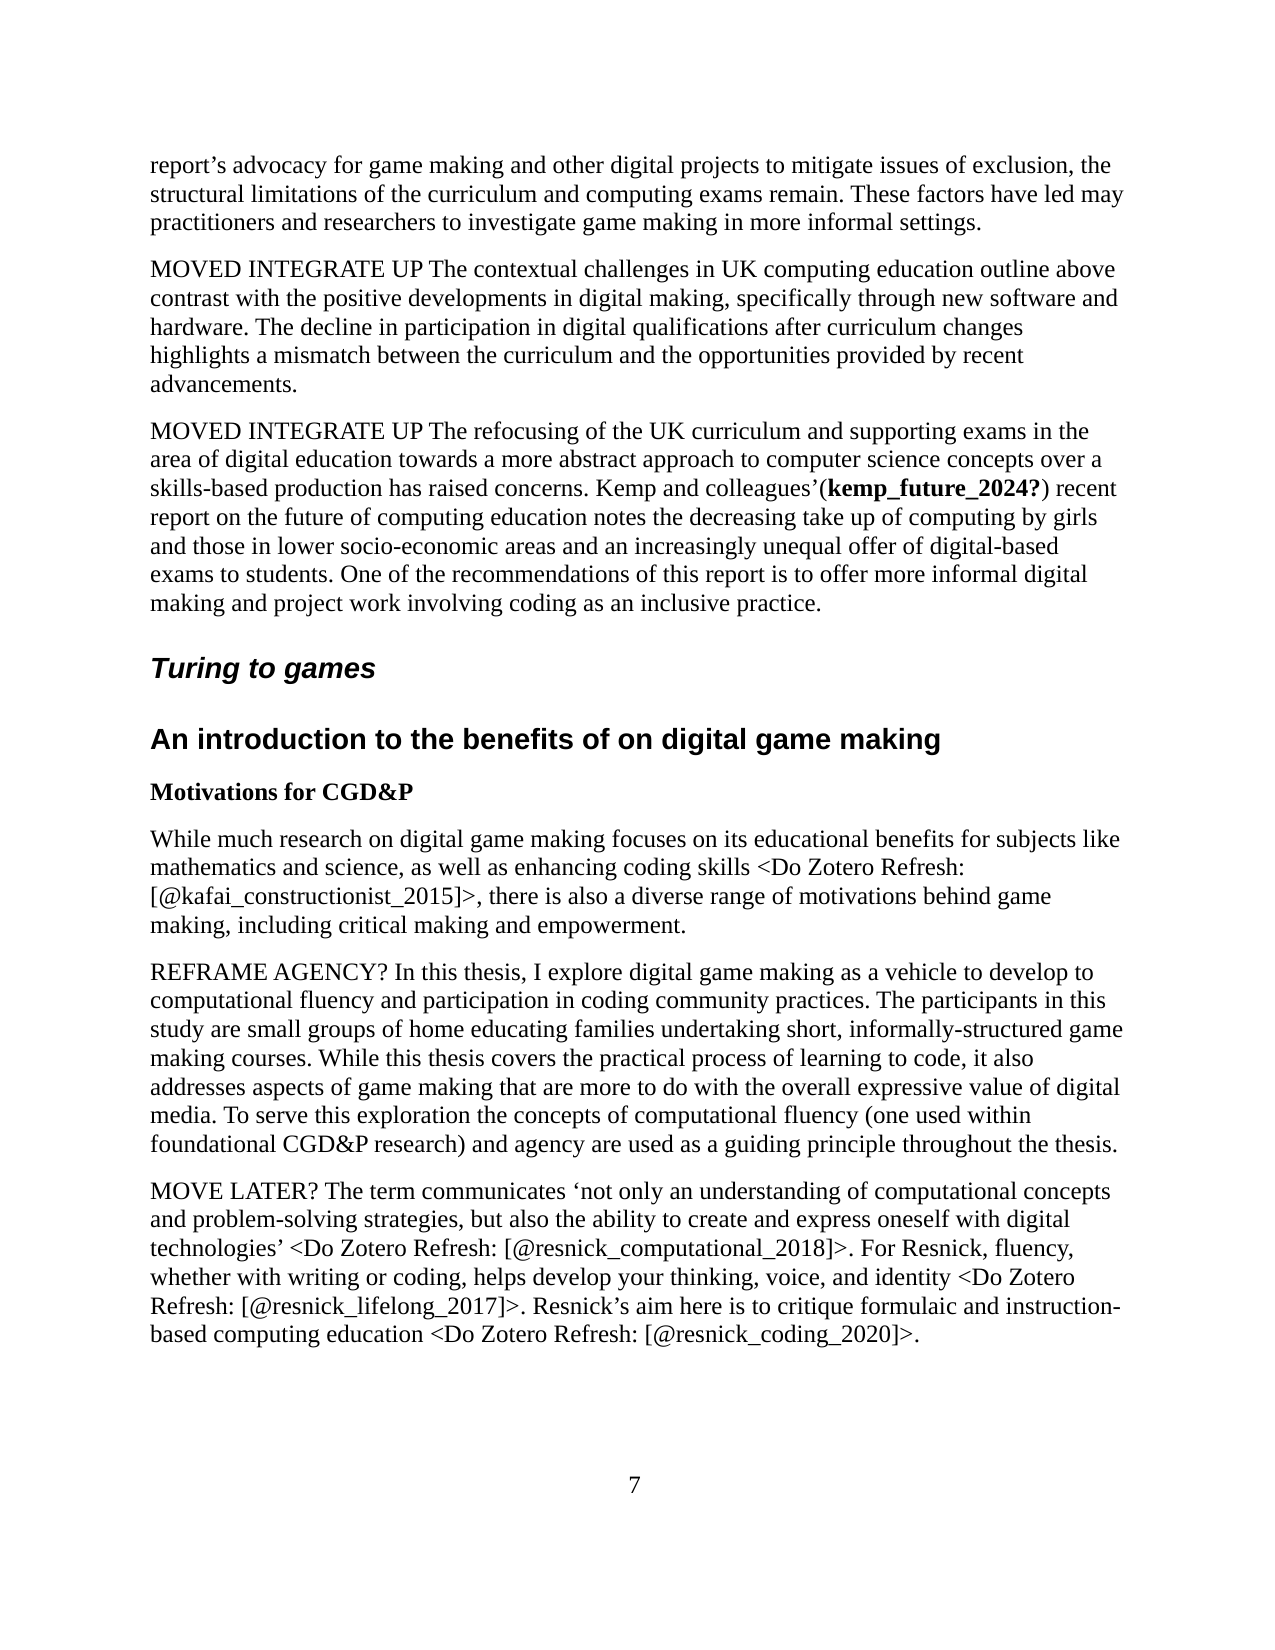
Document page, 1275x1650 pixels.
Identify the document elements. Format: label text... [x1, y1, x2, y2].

text REFRAME AGENCY? In this thesis, I explore digital game making as a vehicle to develop to computational fluency and participation in coding community practices. The participants in this study are small groups of home educating families undertaking short, informally-structured game making courses. While this thesis covers the practical process of learning to code, it also addresses aspects of game making that are more to do with the overall expressive value of digital media. To serve this exploration the concepts of computational fluency (one used within foundational CGD&P research) and agency are used as a guiding principle throughout the thesis. [150, 957, 1125, 1158]
text MOVED INTEGRATE UP The contextual challenges in UK computing education outline above contrast with the positive developments in digital making, specifically through new software and hardware. The decline in participation in digital qualifications after curriculum changes highlights a mismatch between the curriculum and the opportunities provided by recent advancements. [150, 254, 1125, 398]
text MOVED INTEGRATE UP The refocusing of the UK curriculum and supporting exams in the area of digital education towards a more abstract approach to computer science concepts over a skills-based production has raised concerns. Kemp and colleagues’(kemp_future_2024?) recent report on the future of computing education notes the decreasing take up of computing by girls and those in lower socio-economic areas and an increasingly unequal offer of digital-based exams to students. One of the recommendations of this report is to offer more informal digital making and project work involving coding as an inclusive practice. [150, 416, 1125, 617]
text MOVE LATER? The term communicates ‘not only an understanding of computational concepts and problem-solving strategies, but also the ability to create and express oneself with digital technologies’ <Do Zotero Refresh: [@resnick_computational_2018]>. For Resnick, fluency, whether with writing or coding, helps develop your thinking, voice, and identity <Do Zotero Refresh: [@resnick_lifelong_2017]>. Resnick’s aim here is to critique formulaic and instruction-based computing education <Do Zotero Refresh: [@resnick_coding_2020]>. [150, 1176, 1125, 1348]
subtitle Turing to games [150, 651, 1125, 684]
text Motivations for CGD&P [150, 777, 1125, 806]
text report’s advocacy for game making and other digital projects to mitigate issues of exclusion, the structural limitations of the curriculum and computing exams remain. These factors have led may practitioners and researchers to investigate game making in more informal settings. [150, 150, 1125, 236]
text While much research on digital game making focuses on its educational benefits for subjects like mathematics and science, as well as enhancing coding skills <Do Zotero Refresh: [@kafai_constructionist_2015]>, there is also a diverse range of motivations behind game making, including critical making and empowerment. [150, 824, 1125, 939]
subtitle An introduction to the benefits of on digital game making [150, 722, 1125, 756]
